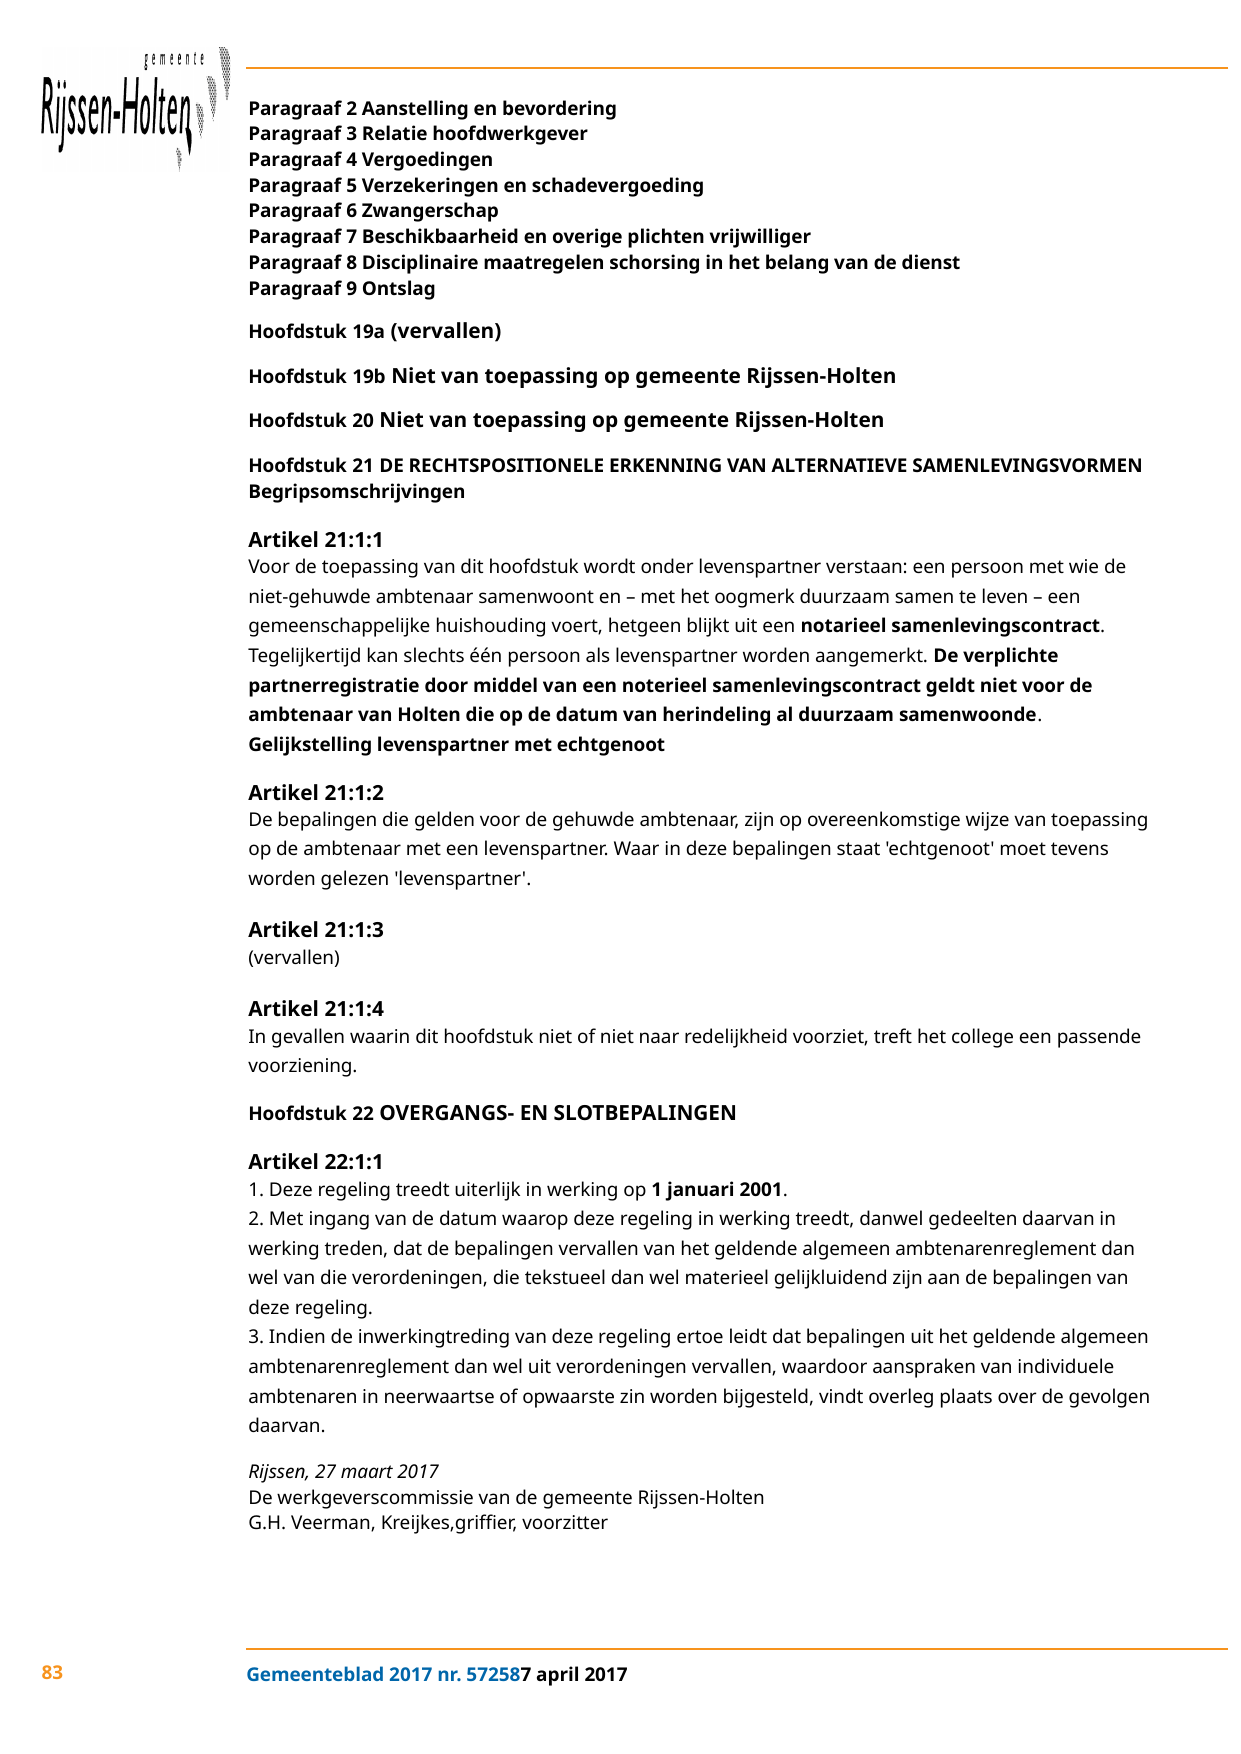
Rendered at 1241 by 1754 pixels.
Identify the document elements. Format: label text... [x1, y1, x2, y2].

text In gevallen waarin dit hoofdstuk niet of niet naar redelijkheid voorziet, treft het college een passende voorziening. [248, 1023, 1152, 1078]
text Paragraaf 8 Disciplinaire maatregelen schorsing in het belang van de dienst [248, 249, 1152, 275]
text Hoofdstuk 19b Niet van toepassing op gemeente Rijssen-Holten [248, 361, 1152, 389]
text Paragraaf 2 Aanstelling en bevordering [248, 95, 1152, 121]
text Paragraaf 6 Zwangerschap [248, 198, 1152, 223]
text 1. Deze regeling treedt uiterlijk in werking op 1 januari 2001. [248, 1176, 1152, 1202]
text Hoofdstuk 20 Niet van toepassing op gemeente Rijssen-Holten [248, 406, 1152, 434]
text Paragraaf 4 Vergoedingen [248, 146, 1152, 172]
text De bepalingen die gelden voor de gehuwde ambtenaar, zijn op overeenkomstige wijze van toepassing op de ambtenaar met een levenspartner. Waar in deze bepalingen staat 'echtgenoot' moet tevens worden gelezen 'levenspartner'. [248, 806, 1152, 891]
text 2. Met ingang van de datum waarop deze regeling in werking treedt, danwel gedeelten daarvan in werking treden, dat de bepalingen vervallen van het geldende algemeen ambtenarenreglement dan wel van die verordeningen, die tekstueel dan wel materieel gelijkluidend zijn aan de bepalingen van deze regeling. [248, 1205, 1152, 1320]
text De werkgeverscommissie van de gemeente Rijssen-Holten [248, 1484, 1152, 1509]
text Paragraaf 5 Verzekeringen en schadevergoeding [248, 172, 1152, 198]
text Hoofdstuk 19a (vervallen) [248, 317, 1152, 345]
text (vervallen) [248, 944, 1152, 970]
text G.H. Veerman, Kreijkes,griffier, voorzitter [248, 1509, 1152, 1535]
text Artikel 21:1:1 [248, 525, 1152, 553]
text Artikel 21:1:3 [248, 916, 1152, 944]
text Gelijkstelling levenspartner met echtgenoot [248, 731, 1152, 757]
text Hoofdstuk 22 OVERGANGS- EN SLOTBEPALINGEN [248, 1098, 1152, 1127]
text Artikel 21:1:2 [248, 778, 1152, 806]
text Begripsomschrijvingen [248, 478, 1152, 504]
text 3. Indien de inwerkingtreding van deze regeling ertoe leidt dat bepalingen uit het geldende algemeen ambtenarenreglement dan wel uit verordeningen vervallen, waardoor aanspraken van individuele ambtenaren in neerwaartse of opwaarste zin worden bijgesteld, vindt overleg plaats over de gevolgen daarvan. [248, 1324, 1152, 1438]
text Artikel 21:1:4 [248, 994, 1152, 1023]
text Voor de toepassing van dit hoofdstuk wordt onder levenspartner verstaan: een persoon met wie de niet-gehuwde ambtenaar samenwoont en – met het oogmerk duurzaam samen te leven – een gemeenschappelijke huishouding voert, hetgeen blijkt uit een notarieel samenlevingscontract. Tegelijkertijd kan slechts één persoon als levenspartner worden aangemerkt. De verplichte partnerregistratie door middel van een noterieel samenlevingscontract geldt niet voor de ambtenaar van Holten die op de datum van herindeling al duurzaam samenwoonde. [248, 553, 1152, 727]
text Artikel 22:1:1 [248, 1147, 1152, 1176]
picture [41, 47, 231, 172]
text Paragraaf 7 Beschikbaarheid en overige plichten vrijwilliger [248, 223, 1152, 249]
text Paragraaf 9 Ontslag [248, 275, 1152, 301]
text Hoofdstuk 21 DE RECHTSPOSITIONELE ERKENNING VAN ALTERNATIEVE SAMENLEVINGSVORMEN [248, 450, 1152, 478]
text Rijssen, 27 maart 2017 [248, 1458, 1152, 1484]
text Paragraaf 3 Relatie hoofdwerkgever [248, 121, 1152, 146]
